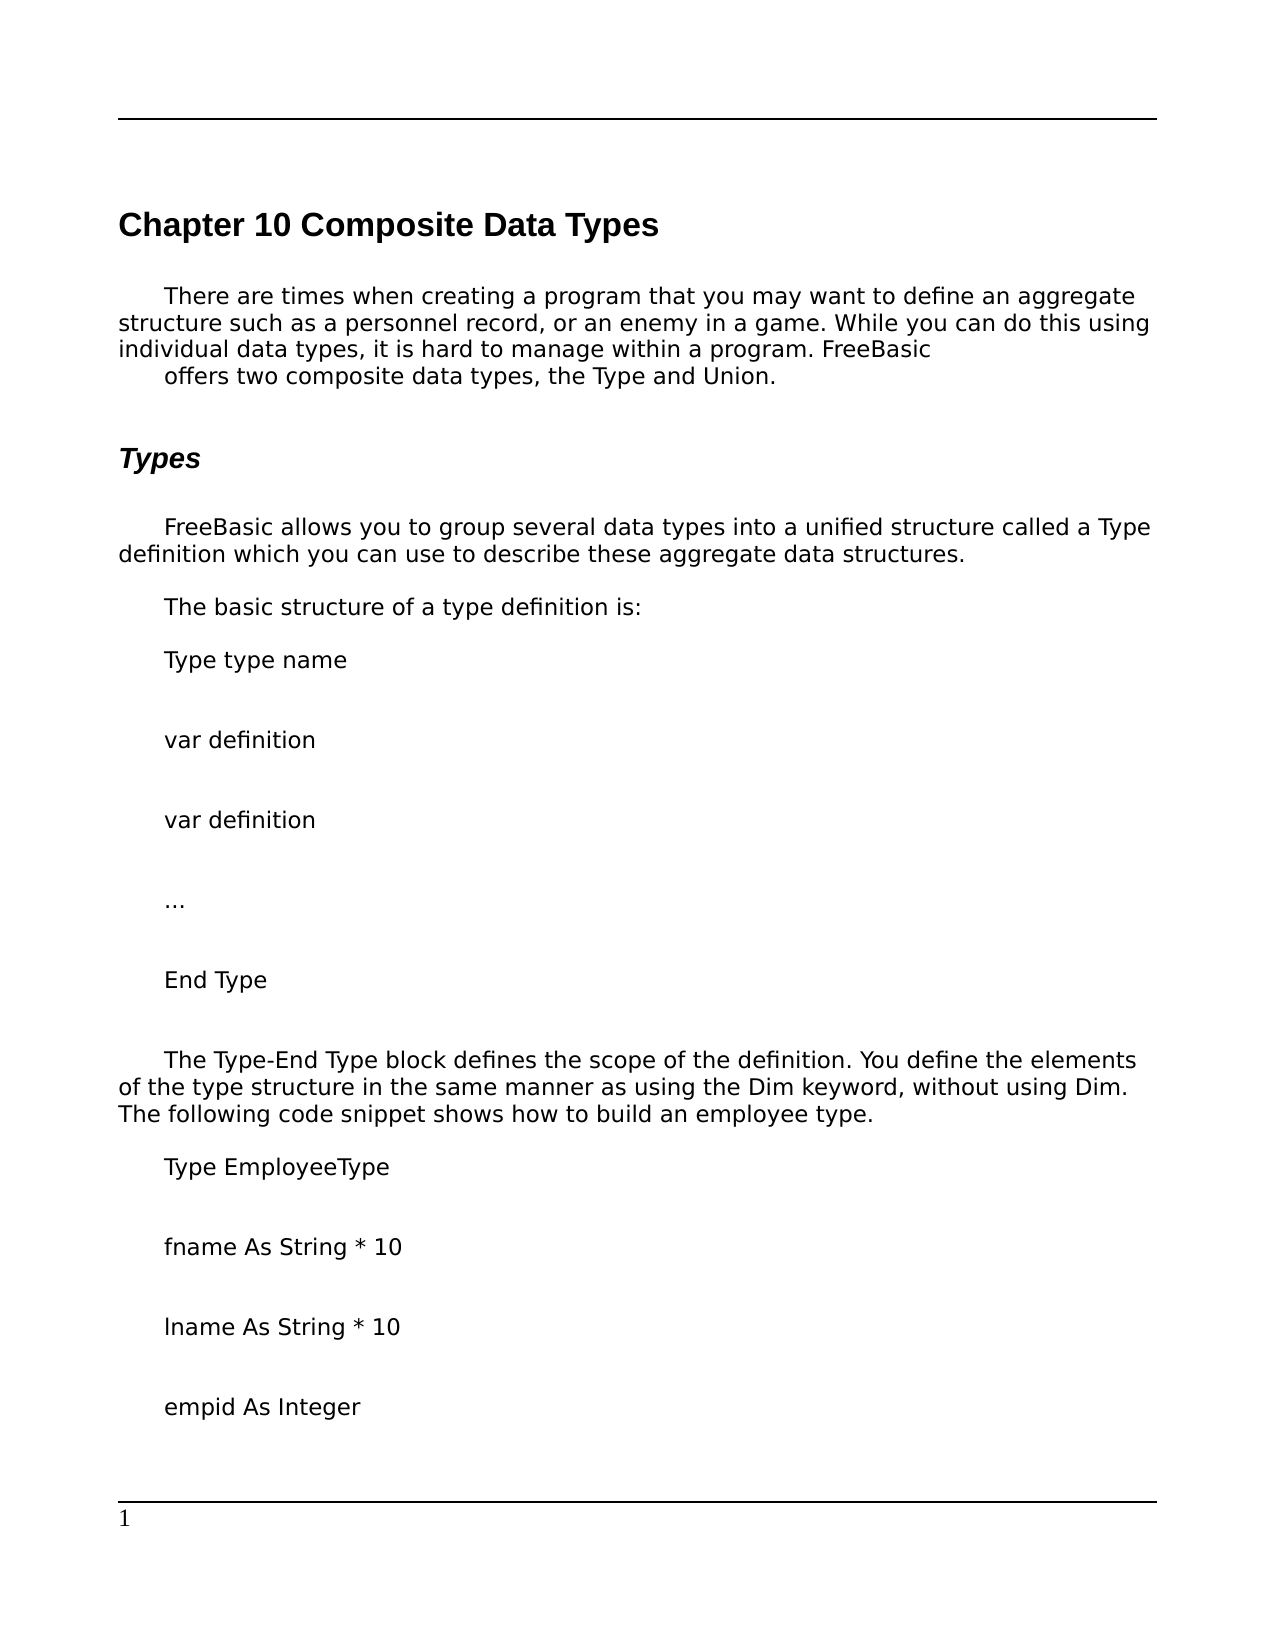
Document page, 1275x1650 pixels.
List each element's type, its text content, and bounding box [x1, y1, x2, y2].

text End Type [118, 967, 1157, 994]
text var definition [118, 727, 1157, 754]
text lname As String * 10 [118, 1314, 1157, 1341]
text var definition [118, 807, 1157, 834]
text fname As String * 10 [118, 1234, 1157, 1261]
text FreeBasic allows you to group several data types into a unified structure called a Type definition which you can use to describe these aggregate data structures. [118, 514, 1157, 567]
text Type type name [118, 647, 1157, 674]
subtitle Types [118, 441, 1157, 475]
text There are times when creating a program that you may want to define an aggregate structure such as a personnel record, or an enemy in a game. While you can do this using individual data types, it is hard to manage within a program. FreeBasic [118, 283, 1157, 363]
text empid As Integer [118, 1394, 1157, 1421]
text Type EmployeeType [118, 1154, 1157, 1181]
subtitle Chapter 10 Composite Data Types [118, 205, 1157, 244]
text offers two composite data types, the Type and Union. [118, 363, 1157, 390]
text The basic structure of a type definition is: [118, 594, 1157, 621]
text ... [118, 887, 1157, 914]
text The Type-End Type block defines the scope of the definition. You define the elements of the type structure in the same manner as using the Dim keyword, without using Dim. The following code snippet shows how to build an employee type. [118, 1047, 1157, 1127]
